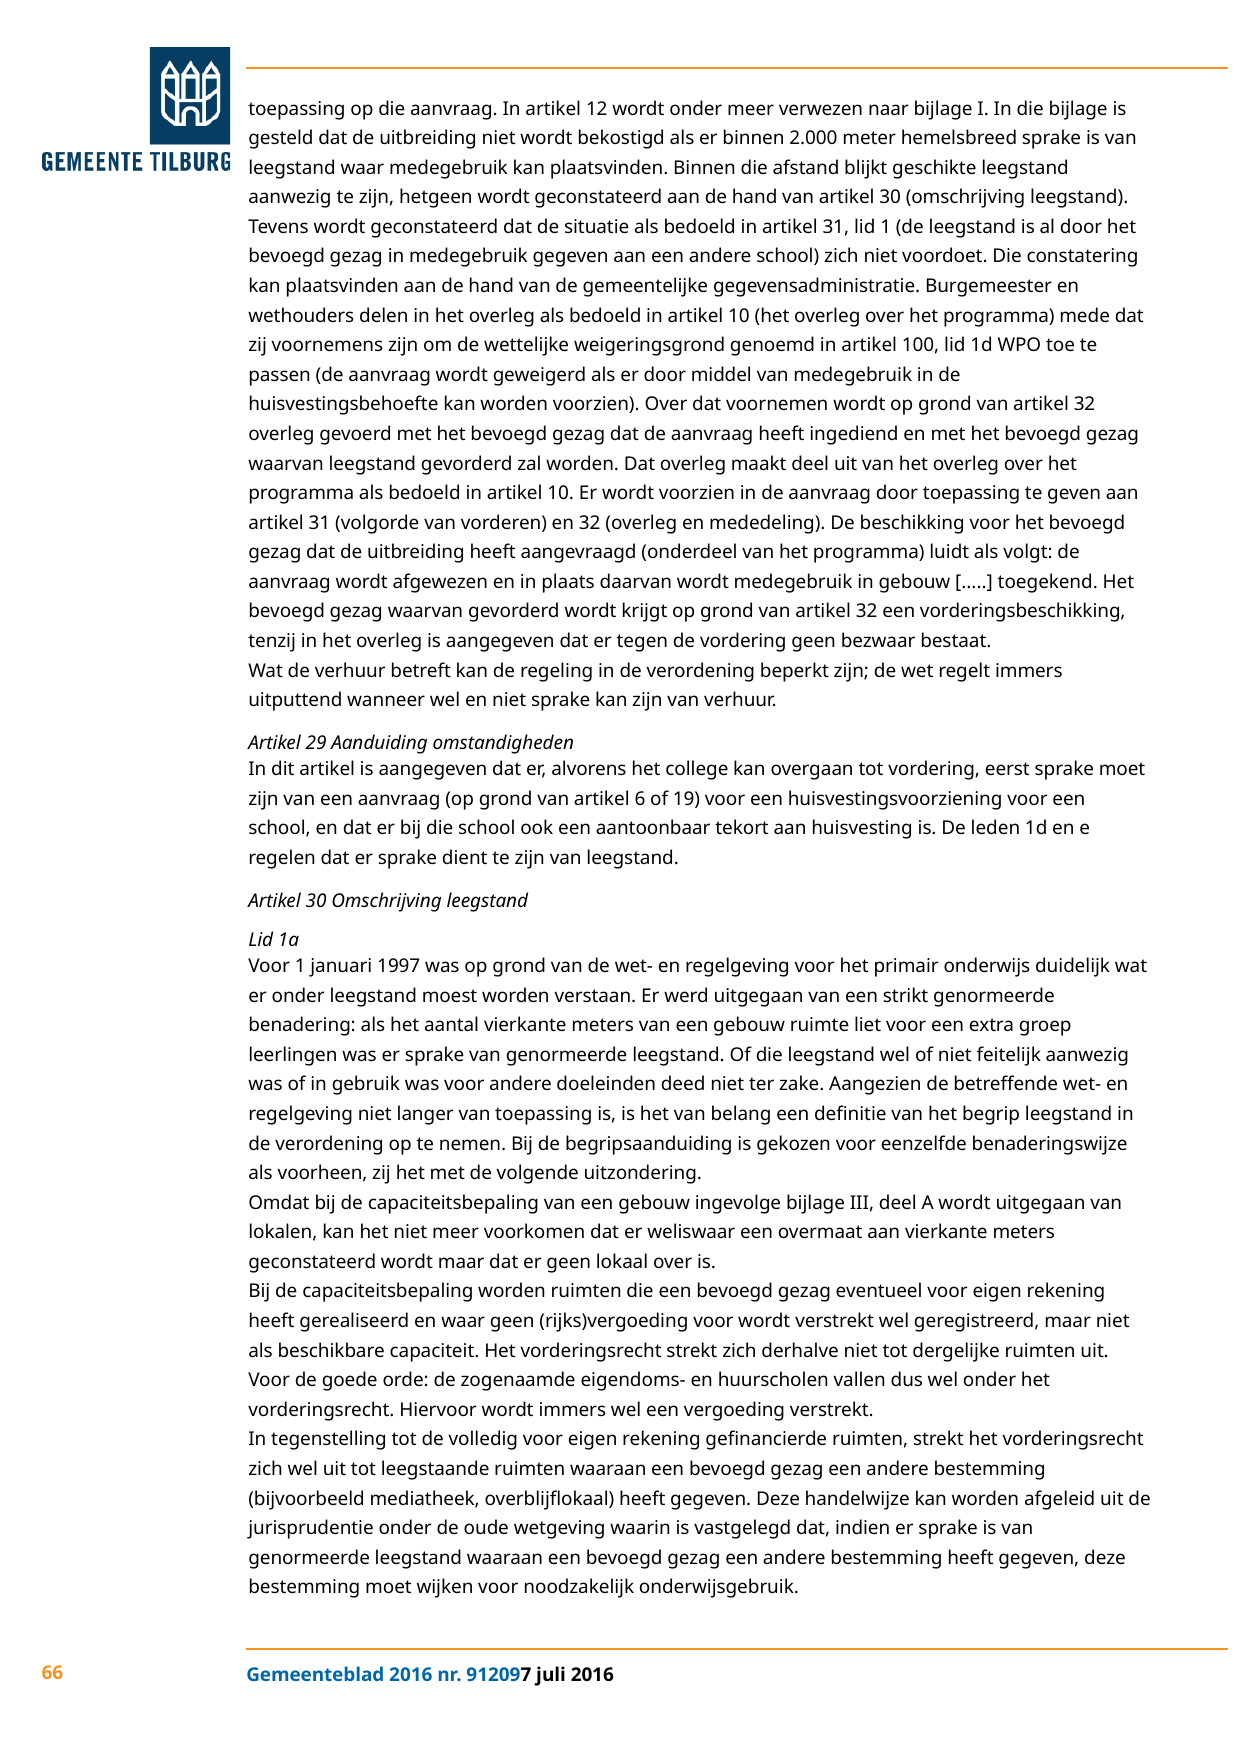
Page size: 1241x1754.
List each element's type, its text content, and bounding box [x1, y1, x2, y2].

text Wat de verhuur betreft kan de regeling in de verordening beperkt zijn; de wet regelt immers uitputtend wanneer wel en niet sprake kan zijn van verhuur. [248, 657, 1152, 712]
text In tegenstelling tot de volledig voor eigen rekening gefinancierde ruimten, strekt het vorderingsrecht zich wel uit tot leegstaande ruimten waaraan een bevoegd gezag een andere bestemming (bijvoorbeeld mediatheek, overblijflokaal) heeft gegeven. Deze handelwijze kan worden afgeleid uit de jurisprudentie onder de oude wetgeving waarin is vastgelegd dat, indien er sprake is van genormeerde leegstand waaraan een bevoegd gezag een andere bestemming heeft gegeven, deze bestemming moet wijken voor noodzakelijk onderwijsgebruik. [248, 1426, 1152, 1599]
text In dit artikel is aangegeven dat er, alvorens het college kan overgaan tot vordering, eerst sprake moet zijn van een aanvraag (op grond van artikel 6 of 19) voor een huisvestingsvoorziening voor een school, en dat er bij die school ook een aantoonbaar tekort aan huisvesting is. De leden 1d en e regelen dat er sprake dient te zijn van leegstand. [248, 755, 1152, 870]
text Omdat bij de capaciteitsbepaling van een gebouw ingevolge bijlage III, deel A wordt uitgegaan van lokalen, kan het niet meer voorkomen dat er weliswaar een overmaat aan vierkante meters geconstateerd wordt maar dat er geen lokaal over is. [248, 1189, 1152, 1274]
text Artikel 29 Aanduiding omstandigheden [248, 729, 1152, 755]
text Bij de capaciteitsbepaling worden ruimten die een bevoegd gezag eventueel voor eigen rekening heeft gerealiseerd en waar geen (rijks)vergoeding voor wordt verstrekt wel geregistreerd, maar niet als beschikbare capaciteit. Het vorderingsrecht strekt zich derhalve niet tot dergelijke ruimten uit. Voor de goede orde: de zogenaamde eigendoms- en huurscholen vallen dus wel onder het vorderingsrecht. Hiervoor wordt immers wel een vergoeding verstrekt. [248, 1278, 1152, 1422]
text Voor 1 januari 1997 was op grond van de wet- en regelgeving voor het primair onderwijs duidelijk wat er onder leegstand moest worden verstaan. Er werd uitgegaan van een strikt genormeerde benadering: als het aantal vierkante meters van een gebouw ruimte liet voor een extra groep leerlingen was er sprake van genormeerde leegstand. Of die leegstand wel of niet feitelijk aanwezig was of in gebruik was voor andere doeleinden deed niet ter zake. Aangezien de betreffende wet- en regelgeving niet langer van toepassing is, is het van belang een definitie van het begrip leegstand in de verordening op te nemen. Bij de begripsaanduiding is gekozen voor eenzelfde benaderingswijze als voorheen, zij het met de volgende uitzondering. [248, 952, 1152, 1185]
picture [41, 47, 231, 172]
text toepassing op die aanvraag. In artikel 12 wordt onder meer verwezen naar bijlage I. In die bijlage is gesteld dat de uitbreiding niet wordt bekostigd als er binnen 2.000 meter hemelsbreed sprake is van leegstand waar medegebruik kan plaatsvinden. Binnen die afstand blijkt geschikte leegstand aanwezig te zijn, hetgeen wordt geconstateerd aan de hand van artikel 30 (omschrijving leegstand). Tevens wordt geconstateerd dat de situatie als bedoeld in artikel 31, lid 1 (de leegstand is al door het bevoegd gezag in medegebruik gegeven aan een andere school) zich niet voordoet. Die constatering kan plaatsvinden aan de hand van de gemeentelijke gegevensadministratie. Burgemeester en wethouders delen in het overleg als bedoeld in artikel 10 (het overleg over het programma) mede dat zij voornemens zijn om de wettelijke weigeringsgrond genoemd in artikel 100, lid 1d WPO toe te passen (de aanvraag wordt geweigerd als er door middel van medegebruik in de huisvestingsbehoefte kan worden voorzien). Over dat voornemen wordt op grond van artikel 32 overleg gevoerd met het bevoegd gezag dat de aanvraag heeft ingediend en met het bevoegd gezag waarvan leegstand gevorderd zal worden. Dat overleg maakt deel uit van het overleg over het programma als bedoeld in artikel 10. Er wordt voorzien in de aanvraag door toepassing te geven aan artikel 31 (volgorde van vorderen) en 32 (overleg en mededeling). De beschikking voor het bevoegd gezag dat de uitbreiding heeft aangevraagd (onderdeel van het programma) luidt als volgt: de aanvraag wordt afgewezen en in plaats daarvan wordt medegebruik in gebouw [.....] toegekend. Het bevoegd gezag waarvan gevorderd wordt krijgt op grond van artikel 32 een vorderingsbeschikking, tenzij in het overleg is aangegeven dat er tegen de vordering geen bezwaar bestaat. [248, 95, 1152, 653]
text Artikel 30 Omschrijving leegstand [248, 887, 1152, 913]
text Lid 1a [248, 926, 1152, 952]
